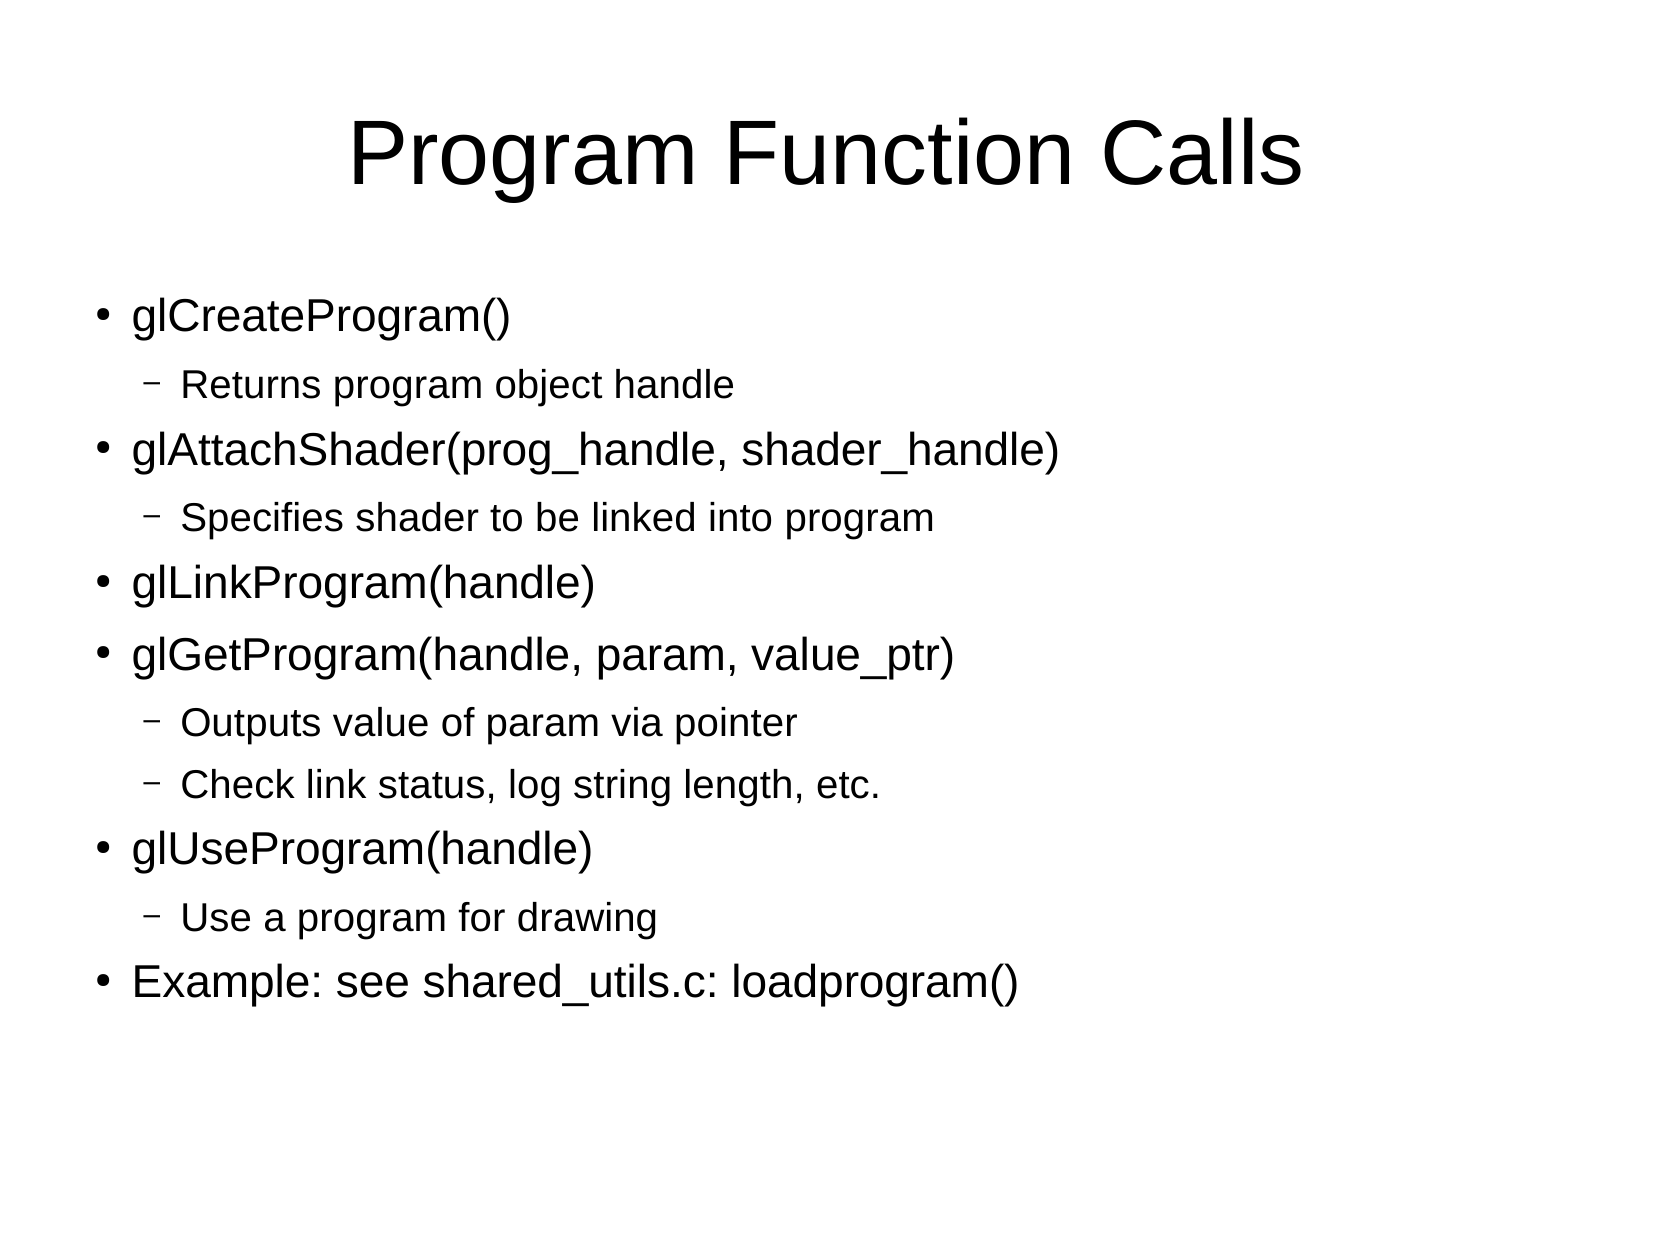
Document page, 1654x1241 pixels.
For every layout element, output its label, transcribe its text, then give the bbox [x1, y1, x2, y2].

title Program Function Calls [82, 49, 1571, 257]
list glCreateProgram() Returns program object handle glAttachShader(prog_handle, shader_handle) Specifies shader to be linked into program glLinkProgram(handle) glGetProgram(handle, param, value_ptr) Outputs value of param via pointer Check link status, log string length, etc. glUseProgram(handle) Use a program for drawing Example: see shared_utils.c: loadprogram() [82, 290, 1538, 1010]
